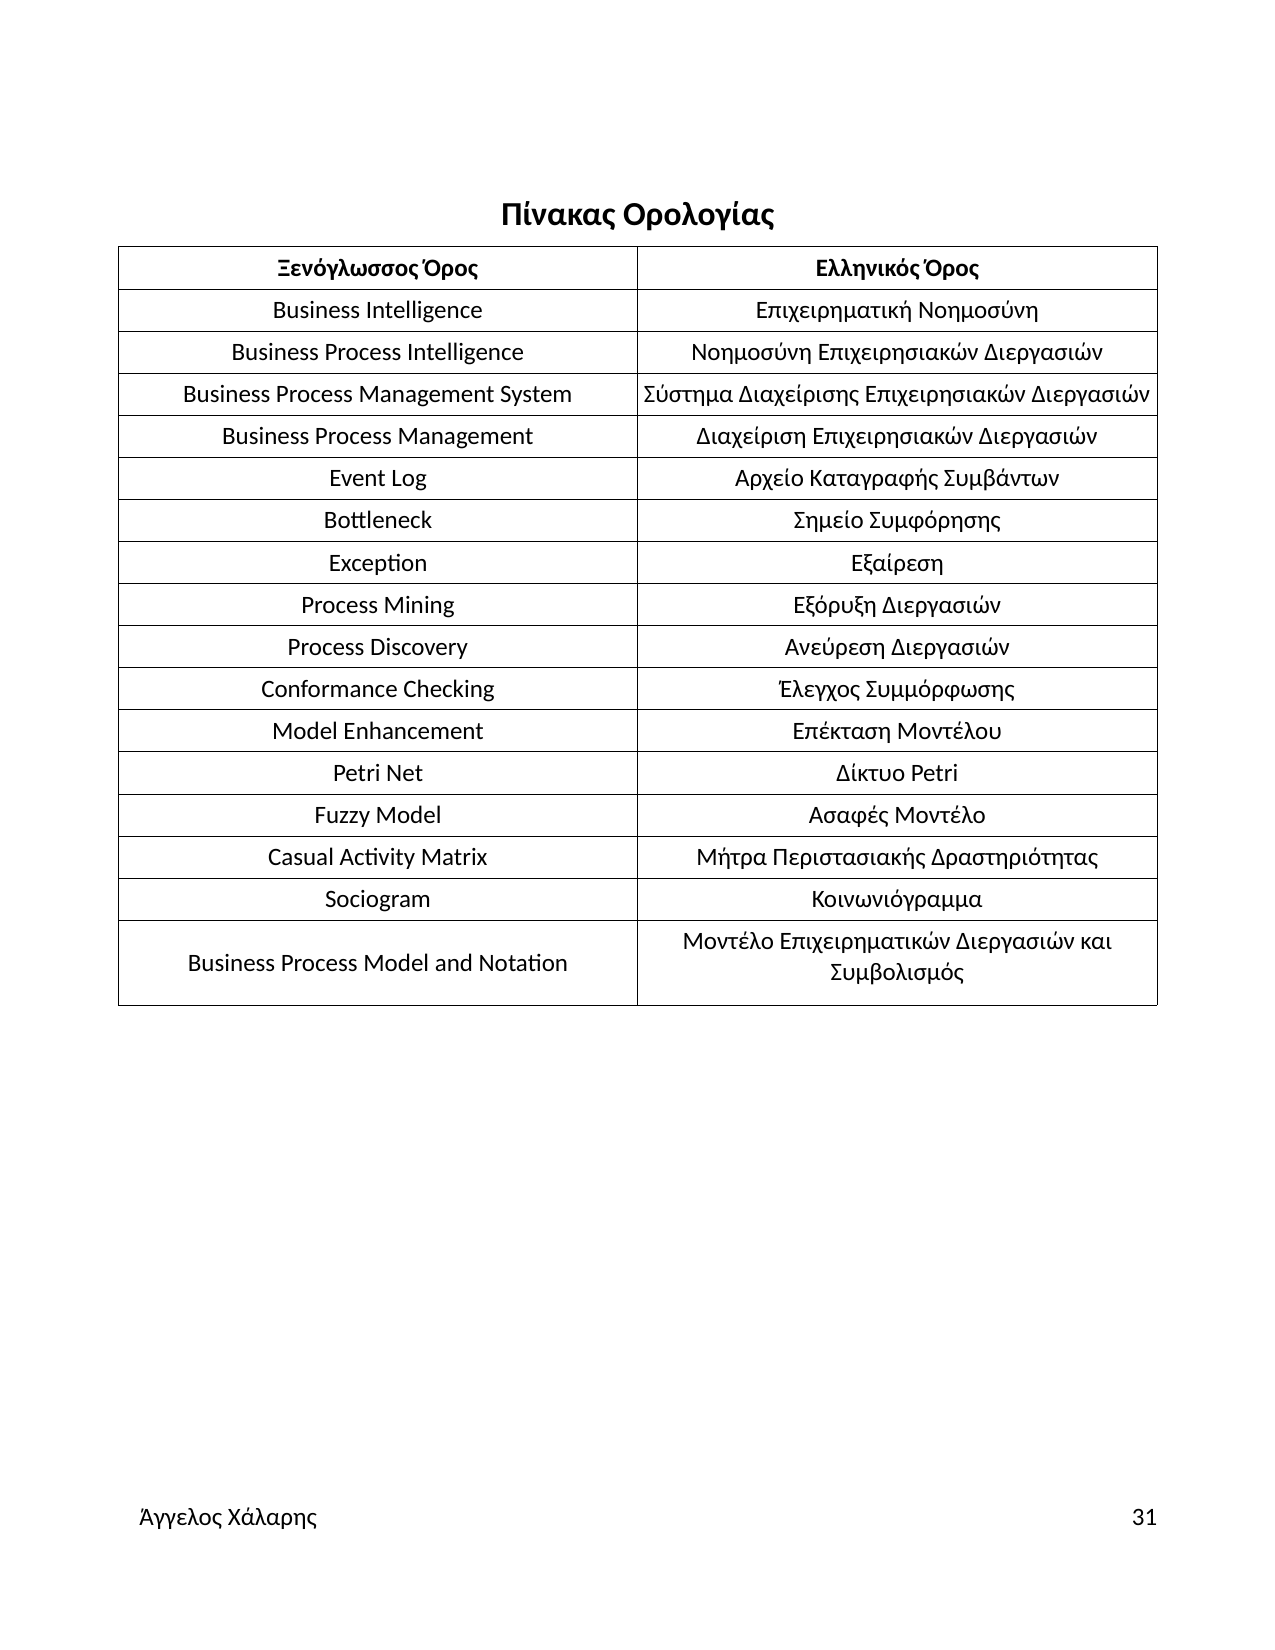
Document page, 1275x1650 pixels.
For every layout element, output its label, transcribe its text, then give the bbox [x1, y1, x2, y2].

table_cell Επέκταση Μοντέλου [638, 710, 1157, 751]
table_cell Process Discovery [119, 626, 637, 667]
table_cell Ασαφές Μοντέλο [638, 795, 1157, 836]
table_cell Διαχείριση Επιχειρησιακών Διεργασιών [638, 416, 1157, 457]
table_cell Business Process Management System [119, 374, 637, 415]
table_cell Σύστημα Διαχείρισης Επιχειρησιακών Διεργασιών [638, 374, 1157, 415]
table_cell Κοινωνιόγραμμα [638, 879, 1157, 920]
table_cell Δίκτυο Petri [638, 752, 1157, 793]
table_cell Fuzzy Model [119, 795, 637, 836]
table_cell Business Process Intelligence [119, 332, 637, 373]
table_cell Μοντέλο Επιχειρηματικών Διεργασιών και Συμβολισμός [638, 921, 1157, 1005]
table_cell Conformance Checking [119, 668, 637, 709]
table_cell Event Log [119, 458, 637, 499]
table_cell Αρχείο Καταγραφής Συμβάντων [638, 458, 1157, 499]
table_cell Επιχειρηματική Νοημοσύνη [638, 290, 1157, 331]
table_cell Σημείο Συμφόρησης [638, 500, 1157, 541]
table_cell Ανεύρεση Διεργασιών [638, 626, 1157, 667]
table_cell Sociogram [119, 879, 637, 920]
table_cell Process Mining [119, 584, 637, 625]
table_cell Business Process Model and Notation [119, 921, 637, 1005]
table_cell Petri Net [119, 752, 637, 793]
table_cell Εξαίρεση [638, 542, 1157, 583]
table_cell Casual Activity Matrix [119, 837, 637, 878]
table_cell Model Enhancement [119, 710, 637, 751]
table_header Ελληνικός Όρος [638, 247, 1157, 288]
table_cell Έλεγχος Συμμόρφωσης [638, 668, 1157, 709]
table_cell Business Intelligence [119, 290, 637, 331]
table_cell Exception [119, 542, 637, 583]
table_cell Νοημοσύνη Επιχειρησιακών Διεργασιών [638, 332, 1157, 373]
table_cell Business Process Management [119, 416, 637, 457]
table_cell Bottleneck [119, 500, 637, 541]
subtitle Πίνακας Ορολογίας [118, 193, 1157, 234]
table_cell Εξόρυξη Διεργασιών [638, 584, 1157, 625]
table_header Ξενόγλωσσος Όρος [119, 247, 637, 288]
table_cell Μήτρα Περιστασιακής Δραστηριότητας [638, 837, 1157, 878]
